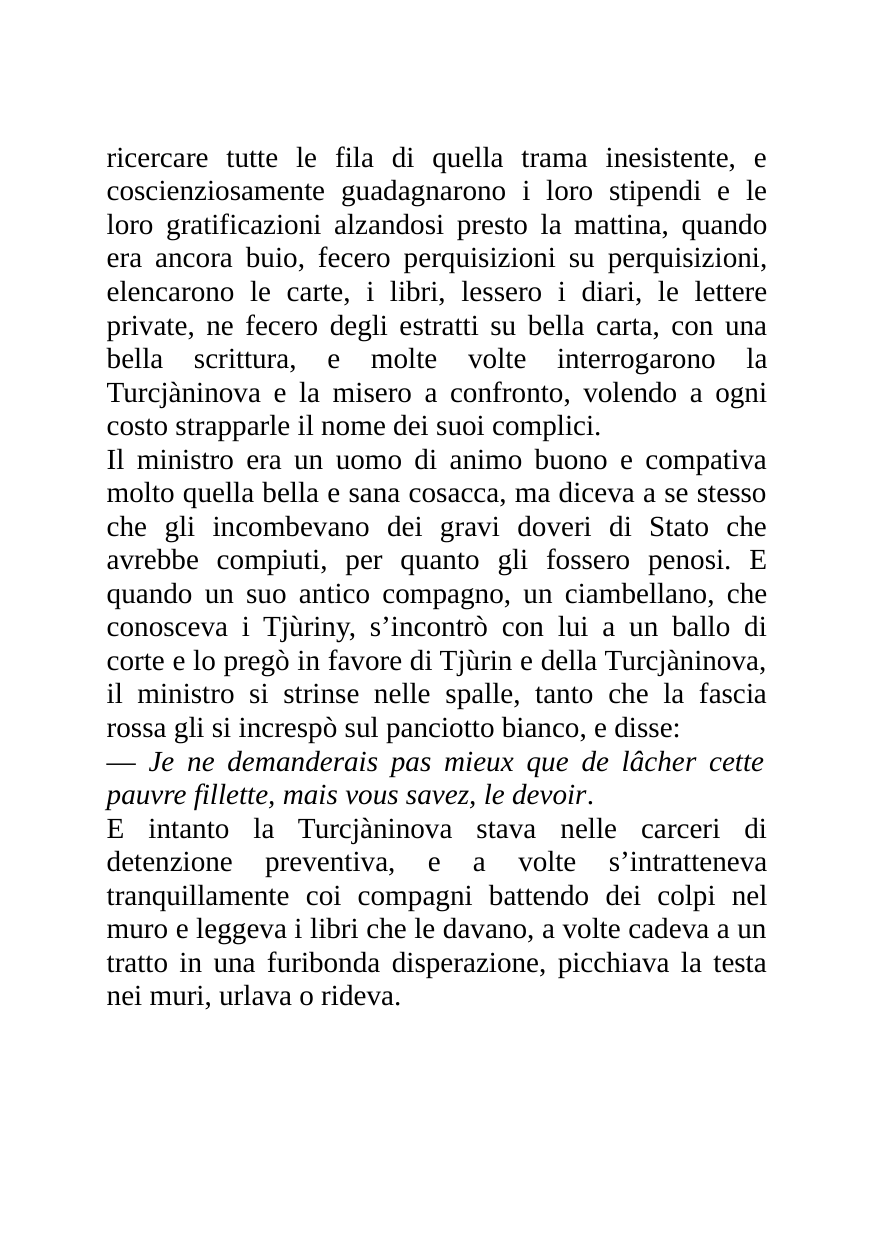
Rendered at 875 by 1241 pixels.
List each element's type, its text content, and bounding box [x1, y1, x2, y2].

text E intanto la Turcjàninova stava nelle carceri di detenzione preventiva, e a volte s’intratteneva tranquillamente coi compagni battendo dei colpi nel muro e leggeva i libri che le davano, a volte cadeva a un tratto in una furibonda disperazione, picchiava la testa nei muri, urlava o rideva. [106, 811, 768, 1012]
text Il ministro era un uomo di animo buono e compativa molto quella bella e sana cosacca, ma diceva a se stesso che gli incombevano dei gravi doveri di Stato che avrebbe compiuti, per quanto gli fossero penosi. E quando un suo antico compagno, un ciambellano, che conosceva i Tjùriny, s’incontrò con lui a un ballo di corte e lo pregò in favore di Tjùrin e della Turcjàninova, il ministro si strinse nelle spalle, tanto che la fascia rossa gli si increspò sul panciotto bianco, e disse: [106, 442, 768, 744]
text — Je ne demanderais pas mieux que de lâcher cette pauvre fillette, mais vous savez, le devoir. [106, 744, 768, 811]
text ricercare tutte le fila di quella trama inesistente, e coscienziosamente guadagnarono i loro stipendi e le loro gratificazioni alzandosi presto la mattina, quando era ancora buio, fecero perquisizioni su perquisizioni, elencarono le carte, i libri, lessero i diari, le lettere private, ne fecero degli estratti su bella carta, con una bella scrittura, e molte volte interrogarono la Turcjàninova e la misero a confronto, volendo a ogni costo strapparle il nome dei suoi complici. [106, 140, 768, 442]
